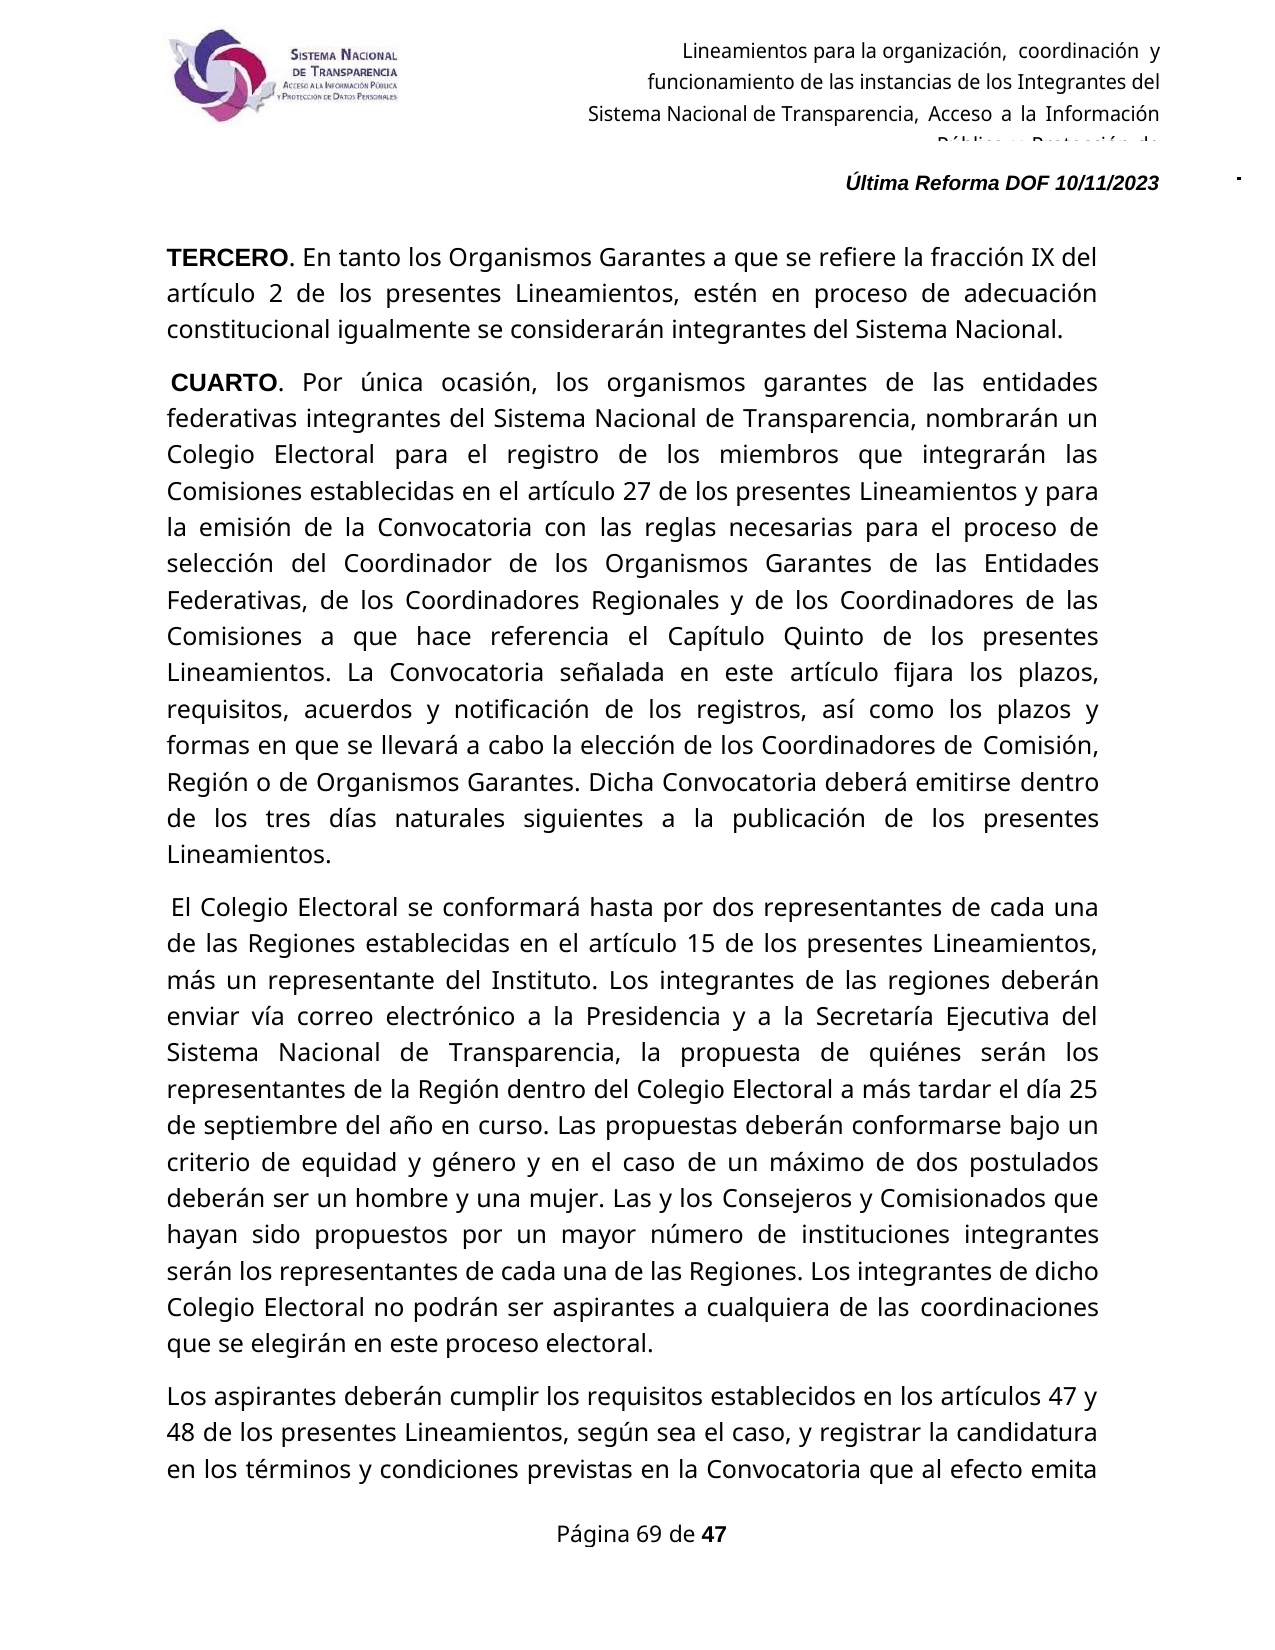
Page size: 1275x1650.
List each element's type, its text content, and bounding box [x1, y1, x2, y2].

text TERCERO. En tanto los Organismos Garantes a que se refiere la fracción IX del artículo 2 de los presentes Lineamientos, estén en proceso de adecuación constitucional igualmente se considerarán integrantes del Sistema Nacional. [166, 240, 1098, 346]
text CUARTO. Por única ocasión, los organismos garantes de las entidades federativas integrantes del Sistema Nacional de Transparencia, nombrarán un Colegio Electoral para el registro de los miembros que integrarán las Comisiones establecidas en el artículo 27 de los presentes Lineamientos y para la emisión de la Convocatoria con las reglas necesarias para el proceso de selección del Coordinador de los Organismos Garantes de las Entidades Federativas, de los Coordinadores Regionales y de los Coordinadores de las Comisiones a que hace referencia el Capítulo Quinto de los presentes Lineamientos. La Convocatoria señalada en este artículo fijara los plazos, requisitos, acuerdos y notificación de los registros, así como los plazos y formas en que se llevará a cabo la elección de los Coordinadores de Comisión, Región o de Organismos Garantes. Dicha Convocatoria deberá emitirse dentro de los tres días naturales siguientes a la publicación de los presentes Lineamientos. [166, 364, 1099, 871]
text El Colegio Electoral se conformará hasta por dos representantes de cada una de las Regiones establecidas en el artículo 15 de los presentes Lineamientos, más un representante del Instituto. Los integrantes de las regiones deberán enviar vía correo electrónico a la Presidencia y a la Secretaría Ejecutiva del Sistema Nacional de Transparencia, la propuesta de quiénes serán los representantes de la Región dentro del Colegio Electoral a más tardar el día 25 de septiembre del año en curso. Las propuestas deberán conformarse bajo un criterio de equidad y género y en el caso de un máximo de dos postulados deberán ser un hombre y una mujer. Las y los Consejeros y Comisionados que hayan sido propuestos por un mayor número de instituciones integrantes serán los representantes de cada una de las Regiones. Los integrantes de dicho Colegio Electoral no podrán ser aspirantes a cualquiera de las coordinaciones que se elegirán en este proceso electoral. [166, 890, 1099, 1360]
text Los aspirantes deberán cumplir los requisitos establecidos en los artículos 47 y 48 de los presentes Lineamientos, según sea el caso, y registrar la candidatura en los términos y condiciones previstas en la Convocatoria que al efecto emita [166, 1378, 1099, 1485]
